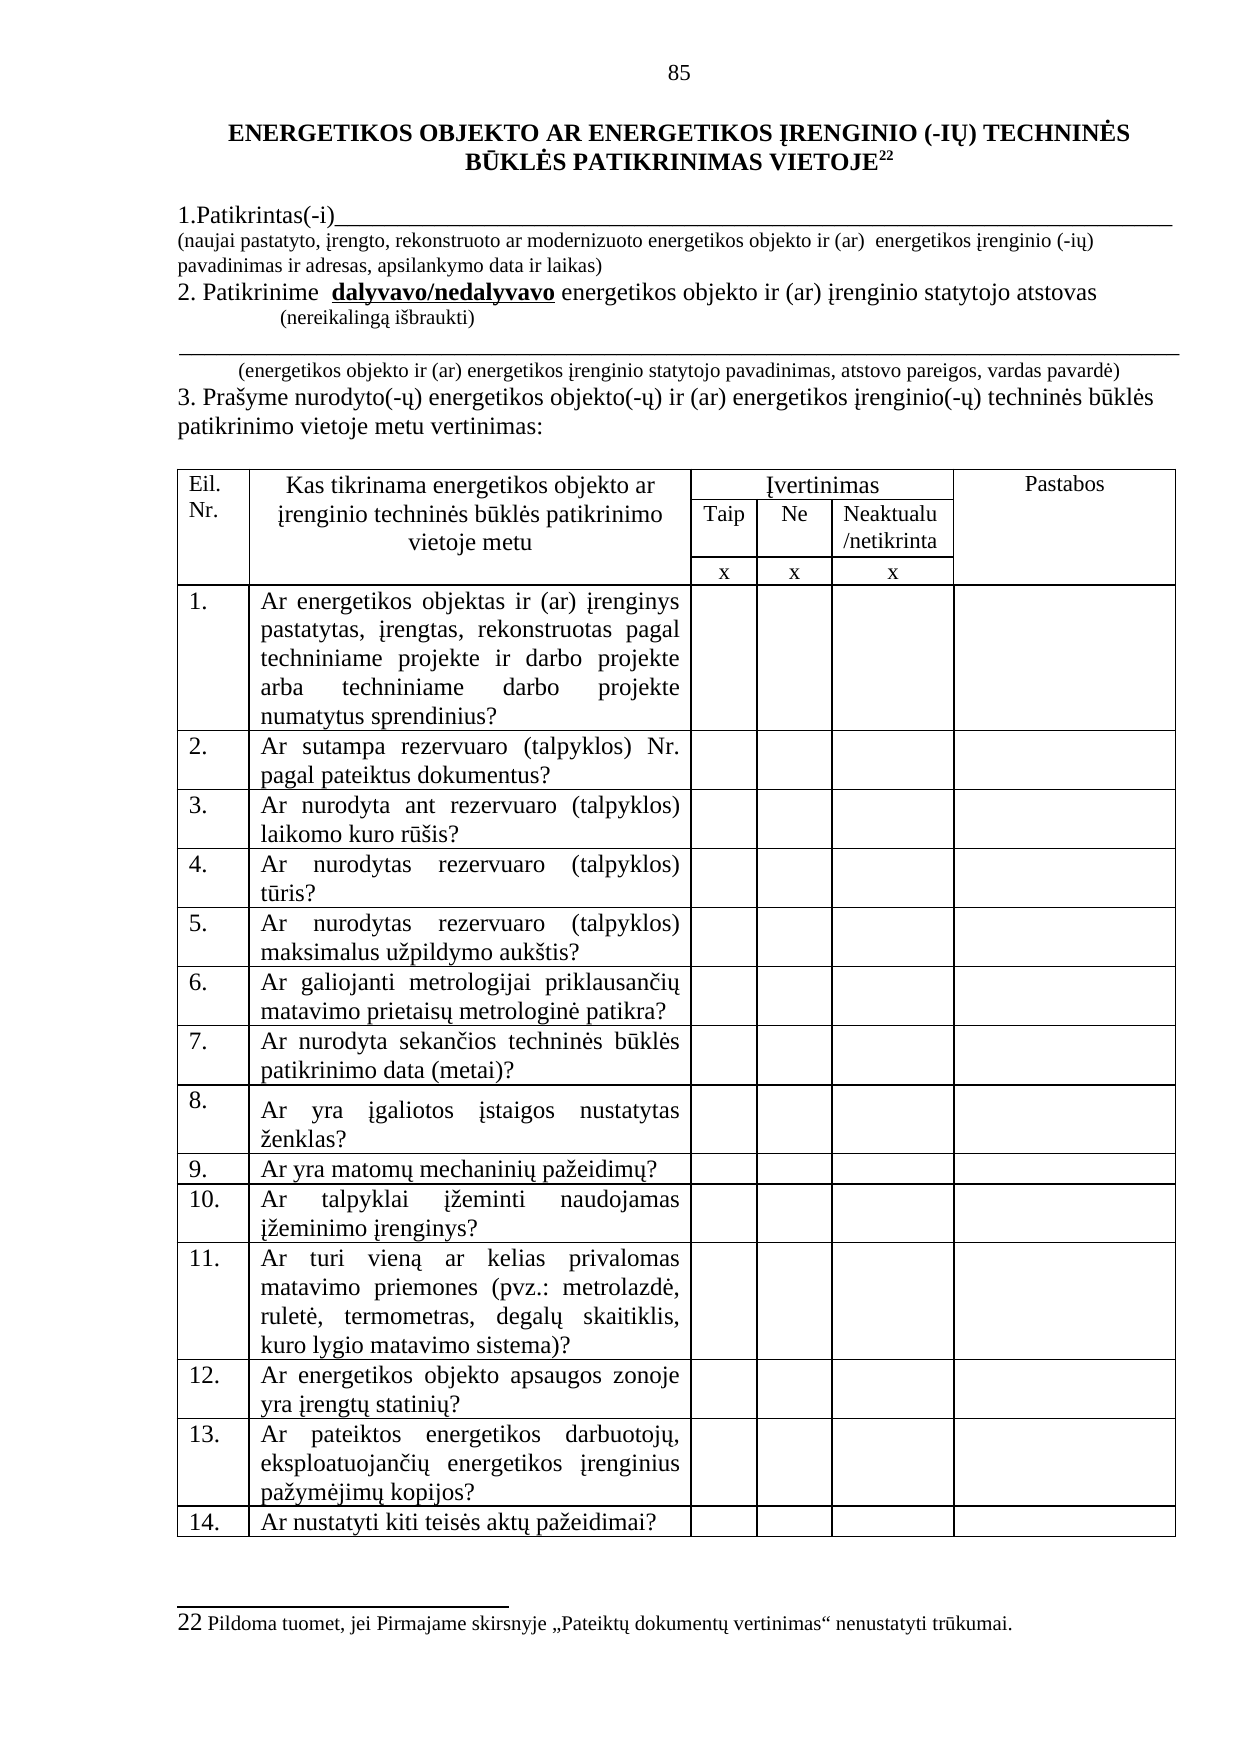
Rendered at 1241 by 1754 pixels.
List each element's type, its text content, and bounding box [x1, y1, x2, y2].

table_cell [833, 1419, 953, 1505]
table_cell Ar nustatyti kiti teisės aktų pažeidimai? [250, 1507, 690, 1536]
table_cell [833, 1026, 953, 1084]
table_cell [833, 1154, 953, 1183]
text (naujai pastatyto, įrengto, rekonstruoto ar modernizuoto energetikos objekto ir (ar) energetikos įrenginio (-ių) pavadinimas ir adresas, apsilankymo data ir laikas) [177, 228, 1181, 277]
table_cell [692, 731, 756, 788]
table_cell Ar pateiktos energetikos darbuotojų, eksploatuojančių energetikos įrenginius pažymėjimų kopijos? [250, 1419, 690, 1505]
table_cell Taip [692, 500, 756, 556]
table_cell [955, 1185, 1175, 1242]
table_cell [758, 790, 831, 848]
table_cell [758, 1243, 831, 1358]
table_cell [758, 908, 831, 966]
text 1.Patikrintas(-i)___________________________________________________________________ [177, 200, 1181, 228]
table_cell 2. [178, 731, 248, 788]
table_cell [758, 1026, 831, 1084]
table_cell [692, 967, 756, 1025]
table_cell [833, 1086, 953, 1152]
table_cell 1. [178, 586, 248, 729]
table_cell 14. [178, 1507, 248, 1536]
table_cell [833, 1507, 953, 1536]
table_cell [833, 849, 953, 907]
table_cell [833, 1185, 953, 1242]
table_cell [692, 1154, 756, 1183]
table_cell [692, 790, 756, 848]
text ENERGETIKOS OBJEKTO AR ENERGETIKOS ĮRENGINIO (-IŲ) TECHNINĖS BŪKLĖS PATIKRINIMAS VIETOJE [177, 118, 1181, 176]
table_cell [955, 908, 1175, 966]
table_cell [692, 849, 756, 907]
table_header Pastabos [954, 470, 1175, 584]
table_cell [833, 790, 953, 848]
table_cell [758, 1086, 831, 1152]
table_cell Ar talpyklai įžeminti naudojamas įžeminimo įrenginys? [250, 1185, 690, 1242]
table_cell [955, 1507, 1175, 1536]
table_cell [758, 849, 831, 907]
table_cell 5. [178, 908, 248, 966]
text 3. Prašyme nurodyto(-ų) energetikos objekto(-ų) ir (ar) energetikos įrenginio(-ų) techninės būklės patikrinimo vietoje metu vertinimas: [177, 382, 1181, 440]
table_cell 10. [178, 1185, 248, 1242]
table_cell [833, 731, 953, 788]
table_cell Ne [758, 500, 831, 556]
table_cell [692, 908, 756, 966]
table_cell [692, 1507, 756, 1536]
table_cell Ar nurodytas rezervuaro (talpyklos) tūris? [250, 849, 690, 907]
table_cell [955, 586, 1175, 729]
table_header Įvertinimas [692, 470, 953, 499]
table_cell 9. [178, 1154, 248, 1183]
table_cell Ar nurodytas rezervuaro (talpyklos) maksimalus užpildymo aukštis? [250, 908, 690, 966]
table_cell [955, 849, 1175, 907]
text (nereikalingą išbraukti) [177, 305, 1181, 329]
table_cell [955, 1086, 1175, 1152]
table_cell [833, 1243, 953, 1358]
table_cell [692, 586, 756, 729]
table_cell [955, 967, 1175, 1025]
table_cell [955, 1419, 1175, 1505]
table_cell Ar galiojanti metrologijai priklausančių matavimo prietaisų metrologinė patikra? [250, 967, 690, 1025]
table_cell [250, 556, 690, 584]
table_cell [758, 1360, 831, 1417]
table_cell 4. [178, 849, 248, 907]
table_cell Ar energetikos objektas ir (ar) įrenginys pastatytas, įrengtas, rekonstruotas pagal techniniame projekte ir darbo projekte arba techniniame darbo projekte numatytus sprendinius? [250, 586, 690, 729]
table_cell Ar yra matomų mechaninių pažeidimų? [250, 1154, 690, 1183]
table_cell Ar yra įgaliotos įstaigos nustatytas ženklas? [250, 1086, 690, 1152]
table_cell [692, 1419, 756, 1505]
table_cell 12. [178, 1360, 248, 1417]
table_cell x [833, 558, 953, 584]
table_cell x [692, 558, 756, 584]
table_cell [833, 586, 953, 729]
table_cell x [758, 558, 831, 584]
table_cell Ar nurodyta sekančios techninės būklės patikrinimo data (metai)? [250, 1026, 690, 1084]
table_cell [833, 1360, 953, 1417]
table_cell Ar nurodyta ant rezervuaro (talpyklos) laikomo kuro rūšis? [250, 790, 690, 848]
table_cell [955, 1360, 1175, 1417]
table_cell [692, 1243, 756, 1358]
table_header Eil. Nr. [178, 470, 249, 584]
table_cell 8. [178, 1086, 248, 1152]
table_cell [758, 586, 831, 729]
table_cell [833, 908, 953, 966]
table_cell [692, 1360, 756, 1417]
table_cell [955, 731, 1175, 788]
table_cell 6. [178, 967, 248, 1025]
table_cell [692, 1026, 756, 1084]
table_cell [833, 967, 953, 1025]
table_cell Ar sutampa rezervuaro (talpyklos) Nr. pagal pateiktus dokumentus? [250, 731, 690, 788]
table_cell [758, 1185, 831, 1242]
table_cell Ar energetikos objekto apsaugos zonoje yra įrengtų statinių? [250, 1360, 690, 1417]
table_cell 13. [178, 1419, 248, 1505]
table_cell [955, 1243, 1175, 1358]
table_cell [758, 967, 831, 1025]
text Pildoma tuomet, jei Pirmajame skirsnyje „Pateiktų dokumentų vertinimas“ nenustatyti trūkumai. [177, 1607, 1181, 1636]
text 2. Patikrinime dalyvavo/nedalyvavo energetikos objekto ir (ar) įrenginio statytojo atstovas [177, 277, 1181, 305]
table_cell 3. [178, 790, 248, 848]
table_header Kas tikrinama energetikos objekto ar įrenginio techninės būklės patikrinimo vietoje metu [250, 470, 690, 556]
text ________________________________________________________________________________(energetikos objekto ir (ar) energetikos įrenginio statytojo pavadinimas, atstovo pareigos, vardas pavardė) [177, 329, 1181, 382]
table_cell Ar turi vieną ar kelias privalomas matavimo priemones (pvz.: metrolazdė, ruletė, termometras, degalų skaitiklis, kuro lygio matavimo sistema)? [250, 1243, 690, 1358]
table_cell [758, 1154, 831, 1183]
table_cell 7. [178, 1026, 248, 1084]
table_cell [758, 1419, 831, 1505]
table_cell [692, 1185, 756, 1242]
table_cell Neaktualu/netikrinta [833, 500, 953, 556]
table_cell 11. [178, 1243, 248, 1358]
table_cell [955, 1026, 1175, 1084]
table_cell [692, 1086, 756, 1152]
table_cell [758, 731, 831, 788]
table_cell [758, 1507, 831, 1536]
table_cell [955, 790, 1175, 848]
table_cell [955, 1154, 1175, 1183]
